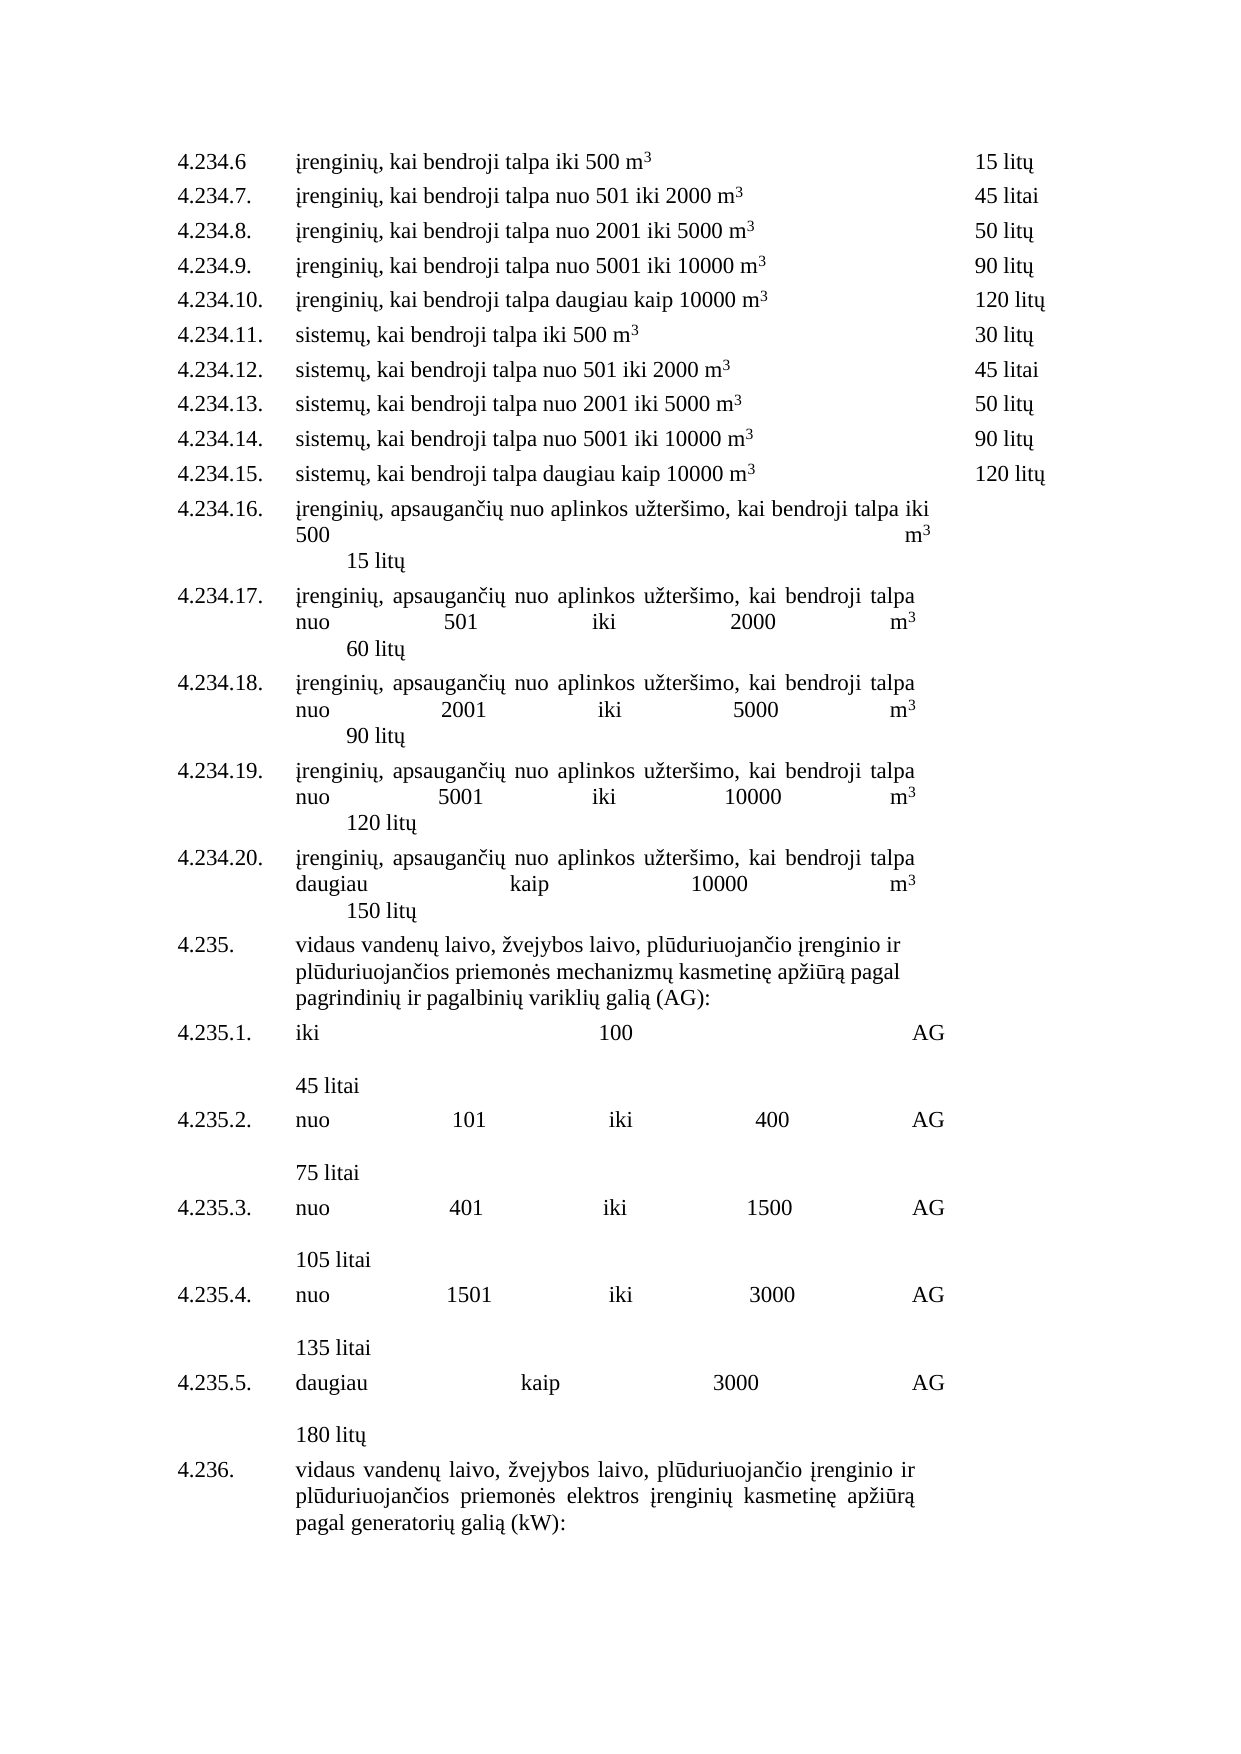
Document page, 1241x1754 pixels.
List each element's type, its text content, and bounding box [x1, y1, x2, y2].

text 4.234.19. įrenginių, apsaugančių nuo aplinkos užteršimo, kai bendroji talpa nuo 5001 iki 10000 m3 120 litų [177, 757, 916, 836]
text 4.234.15. sistemų, kai bendroji talpa daugiau kaip 10000 m3 120 litų [177, 460, 1122, 486]
text 4.234.9. įrenginių, kai bendroji talpa nuo 5001 iki 10000 m3 90 litų [177, 252, 1122, 278]
text 4.234.16. įrenginių, apsaugančių nuo aplinkos užteršimo, kai bendroji talpa iki 500 m3 15 litų [177, 494, 930, 574]
text 4.234.13. sistemų, kai bendroji talpa nuo 2001 iki 5000 m3 50 litų [177, 391, 1122, 417]
text 4.235.3. nuo 401 iki 1500 AG 105 litai [177, 1194, 945, 1273]
text 4.234.12. sistemų, kai bendroji talpa nuo 501 iki 2000 m3 45 litai [177, 356, 1122, 382]
text 4.235.2. nuo 101 iki 400 AG 75 litai [177, 1106, 945, 1185]
text 4.234.8. įrenginių, kai bendroji talpa nuo 2001 iki 5000 m3 50 litų [177, 217, 1122, 243]
text 4.234.17. įrenginių, apsaugančių nuo aplinkos užteršimo, kai bendroji talpa nuo 501 iki 2000 m3 60 litų [177, 582, 916, 661]
text 4.236. vidaus vandenų laivo, žvejybos laivo, plūduriuojančio įrenginio ir plūduriuojančios priemonės elektros įrenginių kasmetinę apžiūrą pagal generatorių galią (kW): [177, 1456, 916, 1535]
text 4.235.1. iki 100 AG 45 litai [177, 1019, 945, 1098]
text 4.234.20. įrenginių, apsaugančių nuo aplinkos užteršimo, kai bendroji talpa daugiau kaip 10000 m3 150 litų [177, 844, 916, 923]
text 4.234.14. sistemų, kai bendroji talpa nuo 5001 iki 10000 m3 90 litų [177, 425, 1122, 452]
text 4.234.18. įrenginių, apsaugančių nuo aplinkos užteršimo, kai bendroji talpa nuo 2001 iki 5000 m3 90 litų [177, 669, 916, 748]
text 4.234.10. įrenginių, kai bendroji talpa daugiau kaip 10000 m3 120 litų [177, 286, 1122, 313]
text 4.235.5. daugiau kaip 3000 AG 180 litų [177, 1368, 945, 1448]
text 4.234.11. sistemų, kai bendroji talpa iki 500 m3 30 litų [177, 321, 1122, 347]
text 4.235.4. nuo 1501 iki 3000 AG 135 litai [177, 1281, 945, 1360]
text 4.234.6 įrenginių, kai bendroji talpa iki 500 m3 15 litų [177, 148, 1122, 174]
text 4.234.7. įrenginių, kai bendroji talpa nuo 501 iki 2000 m3 45 litai [177, 182, 1122, 209]
text 4.235. vidaus vandenų laivo, žvejybos laivo, plūduriuojančio įrenginio ir plūduriuojančios priemonės mechanizmų kasmetinę apžiūrą pagal pagrindinių ir pagalbinių variklių galią (AG): [177, 932, 901, 1011]
